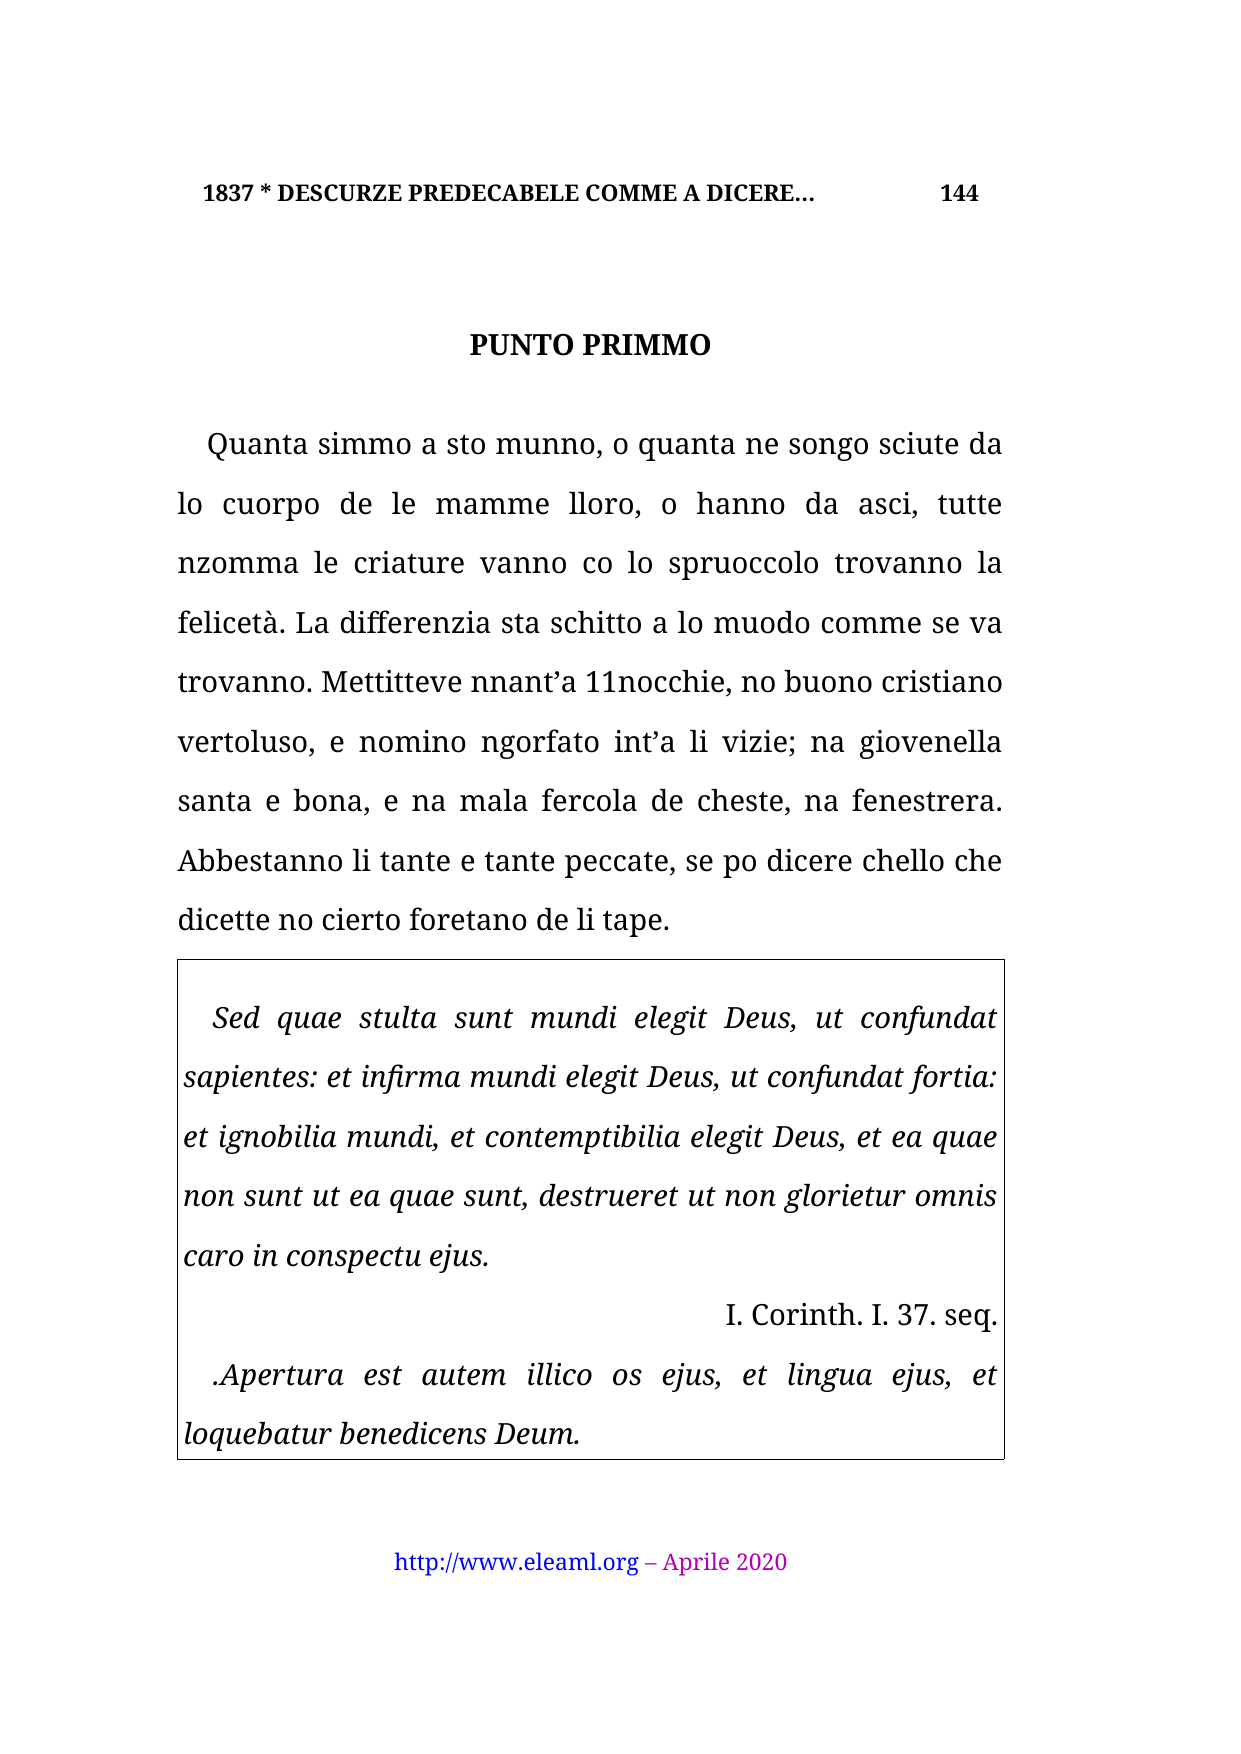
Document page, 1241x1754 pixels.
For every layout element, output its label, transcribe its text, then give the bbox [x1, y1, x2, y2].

text Quanta simmo a sto munno, o quanta ne songo sciute da lo cuorpo de le mamme lloro, o hanno da asci, tutte nzomma le criature vanno co lo spruoccolo trovanno la felicetà. La differenzia sta schitto a lo muodo comme se va trovanno. Mettitteve nnant’a 11nocchie, no buono cristiano vertoluso, e nomino ngorfato int’a li vizie; na giovenella santa e bona, e na mala fercola de cheste, na fenestrera. Abbestanno li tante e tante peccate, se po dicere chello che dicette no cierto foretano de li tape. [177, 424, 1004, 939]
table_header Sed quae stulta sunt mundi elegit Deus, ut confundat sapientes: et infirma mundi elegit Deus, ut confundat fortia: et ignobilia mundi, et contemptibilia elegit Deus, et ea quae non sunt ut ea quae sunt, destrueret ut non glorietur omnis caro in conspectu ejus. I. Corinth. I. 37. seq. .Apertura est autem illico os ejus, et lingua ejus, et loquebatur benedicens Deum. [178, 960, 1004, 1459]
subtitle PUNTO PRIMMO [177, 324, 1004, 364]
